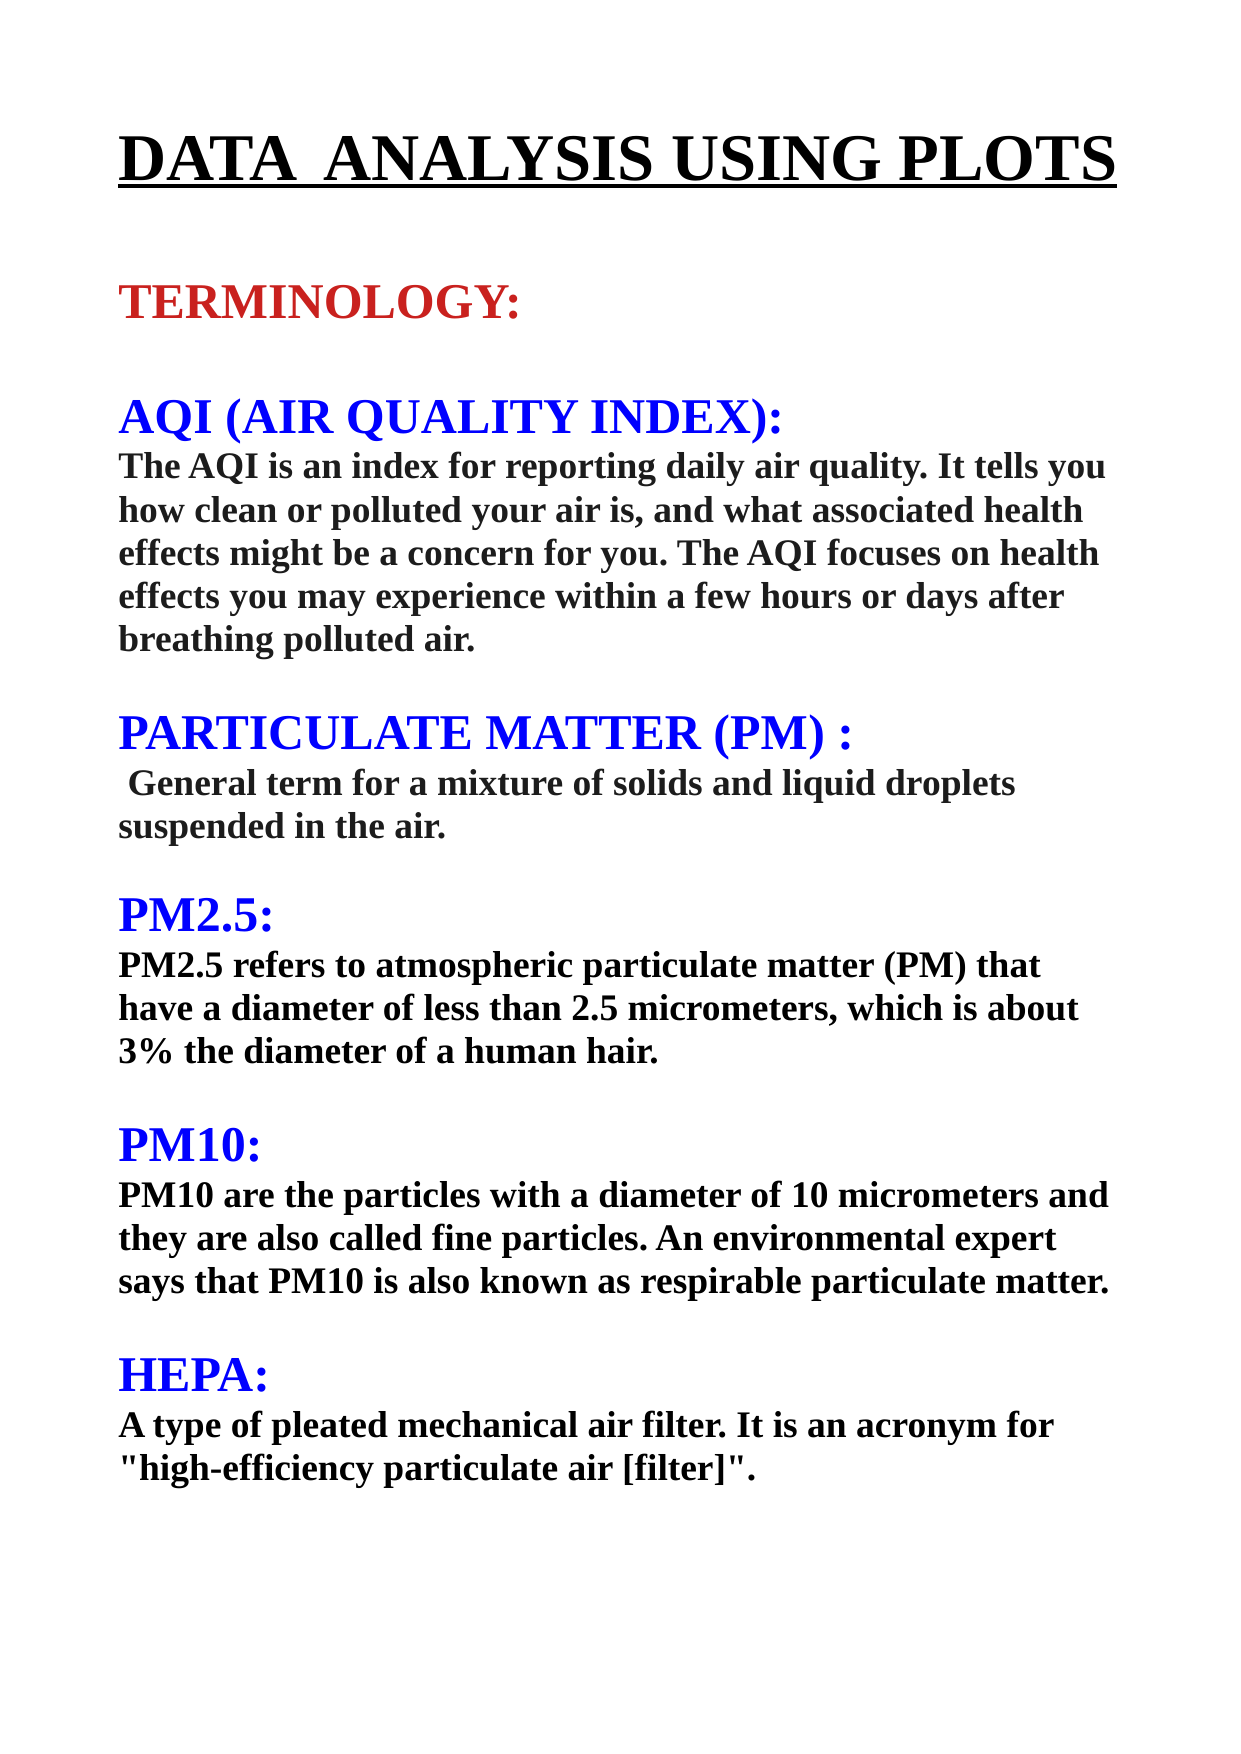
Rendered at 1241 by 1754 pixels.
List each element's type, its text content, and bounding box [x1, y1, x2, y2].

text PM10 are the particles with a diameter of 10 micrometers and they are also called fine particles. An environmental expert says that PM10 is also known as respirable particulate matter. [118, 1172, 1122, 1302]
text PARTICULATE MATTER (PM) : [118, 703, 1122, 760]
text PM2.5 refers to atmospheric particulate matter (PM) that have a diameter of less than 2.5 micrometers, which is about 3% the diameter of a human hair. [118, 942, 1122, 1072]
text General term for a mixture of solids and liquid droplets suspended in the air. [118, 760, 1122, 846]
text DATA ANALYSIS USING PLOTS [118, 118, 1122, 195]
text TERMINOLOGY: [118, 271, 1122, 329]
text The AQI is an index for reporting daily air quality. It tells you how clean or polluted your air is, and what associated health effects might be a concern for you. The AQI focuses on health effects you may experience within a few hours or days after breathing polluted air. [118, 444, 1122, 659]
text A type of pleated mechanical air filter. It is an acronym for "high-efficiency particulate air [filter]". [118, 1402, 1122, 1488]
text PM2.5: [118, 885, 1122, 942]
text PM10: [118, 1115, 1122, 1172]
text HEPA: [118, 1345, 1122, 1402]
text AQI (AIR QUALITY INDEX): [118, 386, 1122, 444]
